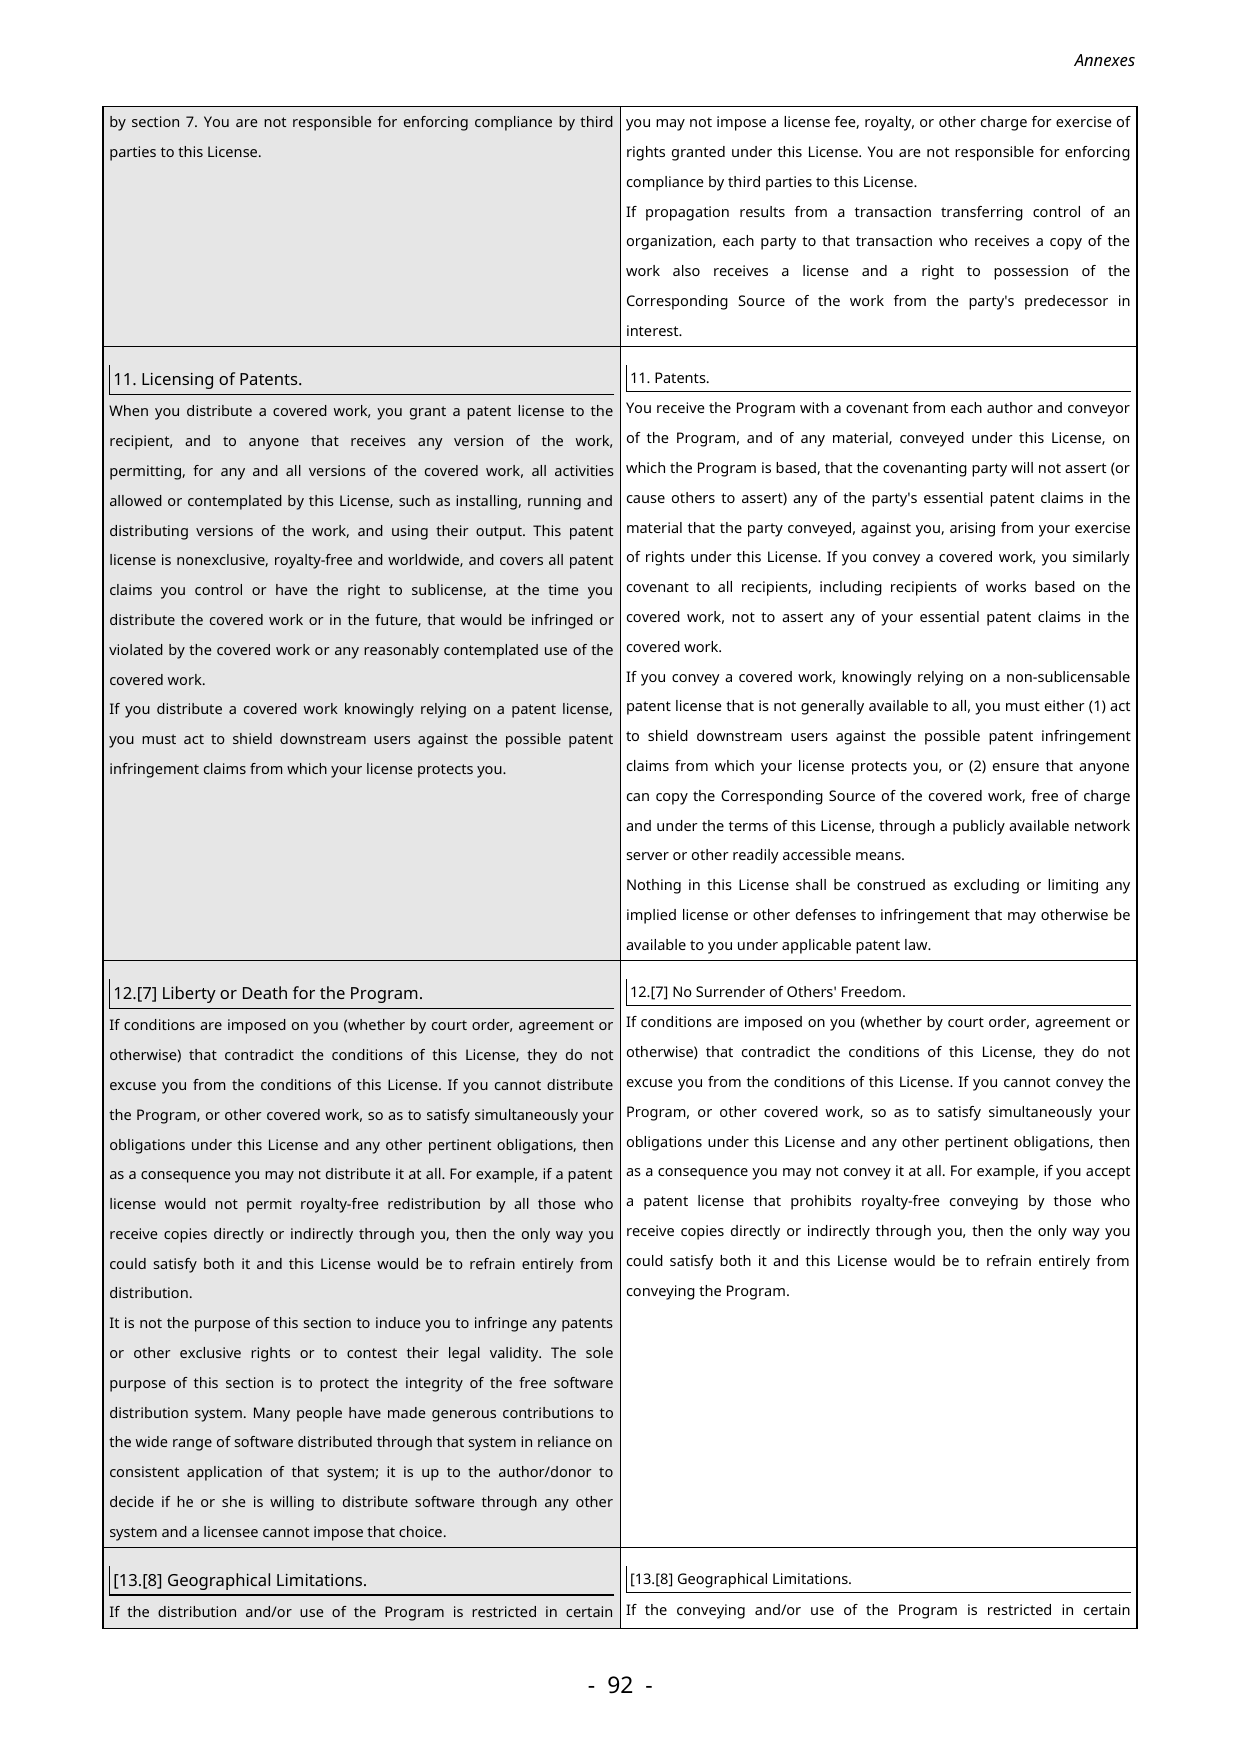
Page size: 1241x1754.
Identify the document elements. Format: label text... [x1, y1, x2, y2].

table_cell you may not impose a license fee, royalty, or other charge for exercise of rights granted under this License. You are not responsible for enforcing compliance by third parties to this License. If propagation results from a transaction transferring control of an organization, each party to that transaction who receives a copy of the work also receives a license and a right to possession of the Corresponding Source of the work from the party's predecessor in interest. [621, 107, 1136, 346]
table_cell 12.[7] Liberty or Death for the Program. If conditions are imposed on you (whether by court order, agreement or otherwise) that contradict the conditions of this License, they do not excuse you from the conditions of this License. If you cannot distribute the Program, or other covered work, so as to satisfy simultaneously your obligations under this License and any other pertinent obligations, then as a consequence you may not distribute it at all. For example, if a patent license would not permit royalty-free redistribution by all those who receive copies directly or indirectly through you, then the only way you could satisfy both it and this License would be to refrain entirely from distribution. It is not the purpose of this section to induce you to infringe any patents or other exclusive rights or to contest their legal validity. The sole purpose of this section is to protect the integrity of the free software distribution system. Many people have made generous contributions to the wide range of software distributed through that system in reliance on consistent application of that system; it is up to the author/donor to decide if he or she is willing to distribute software through any other system and a licensee cannot impose that choice. [104, 961, 620, 1547]
table_cell [13.[8] Geographical Limitations. If the distribution and/or use of the Program is restricted in certain [104, 1548, 620, 1628]
table_cell 12.[7] No Surrender of Others' Freedom. If conditions are imposed on you (whether by court order, agreement or otherwise) that contradict the conditions of this License, they do not excuse you from the conditions of this License. If you cannot convey the Program, or other covered work, so as to satisfy simultaneously your obligations under this License and any other pertinent obligations, then as a consequence you may not convey it at all. For example, if you accept a patent license that prohibits royalty-free conveying by those who receive copies directly or indirectly through you, then the only way you could satisfy both it and this License would be to refrain entirely from conveying the Program. [621, 961, 1136, 1547]
table_cell 11. Licensing of Patents. When you distribute a covered work, you grant a patent license to the recipient, and to anyone that receives any version of the work, permitting, for any and all versions of the covered work, all activities allowed or contemplated by this License, such as installing, running and distributing versions of the work, and using their output. This patent license is nonexclusive, royalty-free and worldwide, and covers all patent claims you control or have the right to sublicense, at the time you distribute the covered work or in the future, that would be infringed or violated by the covered work or any reasonably contemplated use of the covered work. If you distribute a covered work knowingly relying on a patent license, you must act to shield downstream users against the possible patent infringement claims from which your license protects you. [104, 347, 620, 960]
table_cell [13.[8] Geographical Limitations. If the conveying and/or use of the Program is restricted in certain [621, 1548, 1136, 1628]
table_cell by section 7. You are not responsible for enforcing compliance by third parties to this License. [104, 107, 620, 346]
table_cell 11. Patents. You receive the Program with a covenant from each author and conveyor of the Program, and of any material, conveyed under this License, on which the Program is based, that the covenanting party will not assert (or cause others to assert) any of the party's essential patent claims in the material that the party conveyed, against you, arising from your exercise of rights under this License. If you convey a covered work, you similarly covenant to all recipients, including recipients of works based on the covered work, not to assert any of your essential patent claims in the covered work. If you convey a covered work, knowingly relying on a non-sublicensable patent license that is not generally available to all, you must either (1) act to shield downstream users against the possible patent infringement claims from which your license protects you, or (2) ensure that anyone can copy the Corresponding Source of the covered work, free of charge and under the terms of this License, through a publicly available network server or other readily accessible means. Nothing in this License shall be construed as excluding or limiting any implied license or other defenses to infringement that may otherwise be available to you under applicable patent law. [621, 347, 1136, 960]
